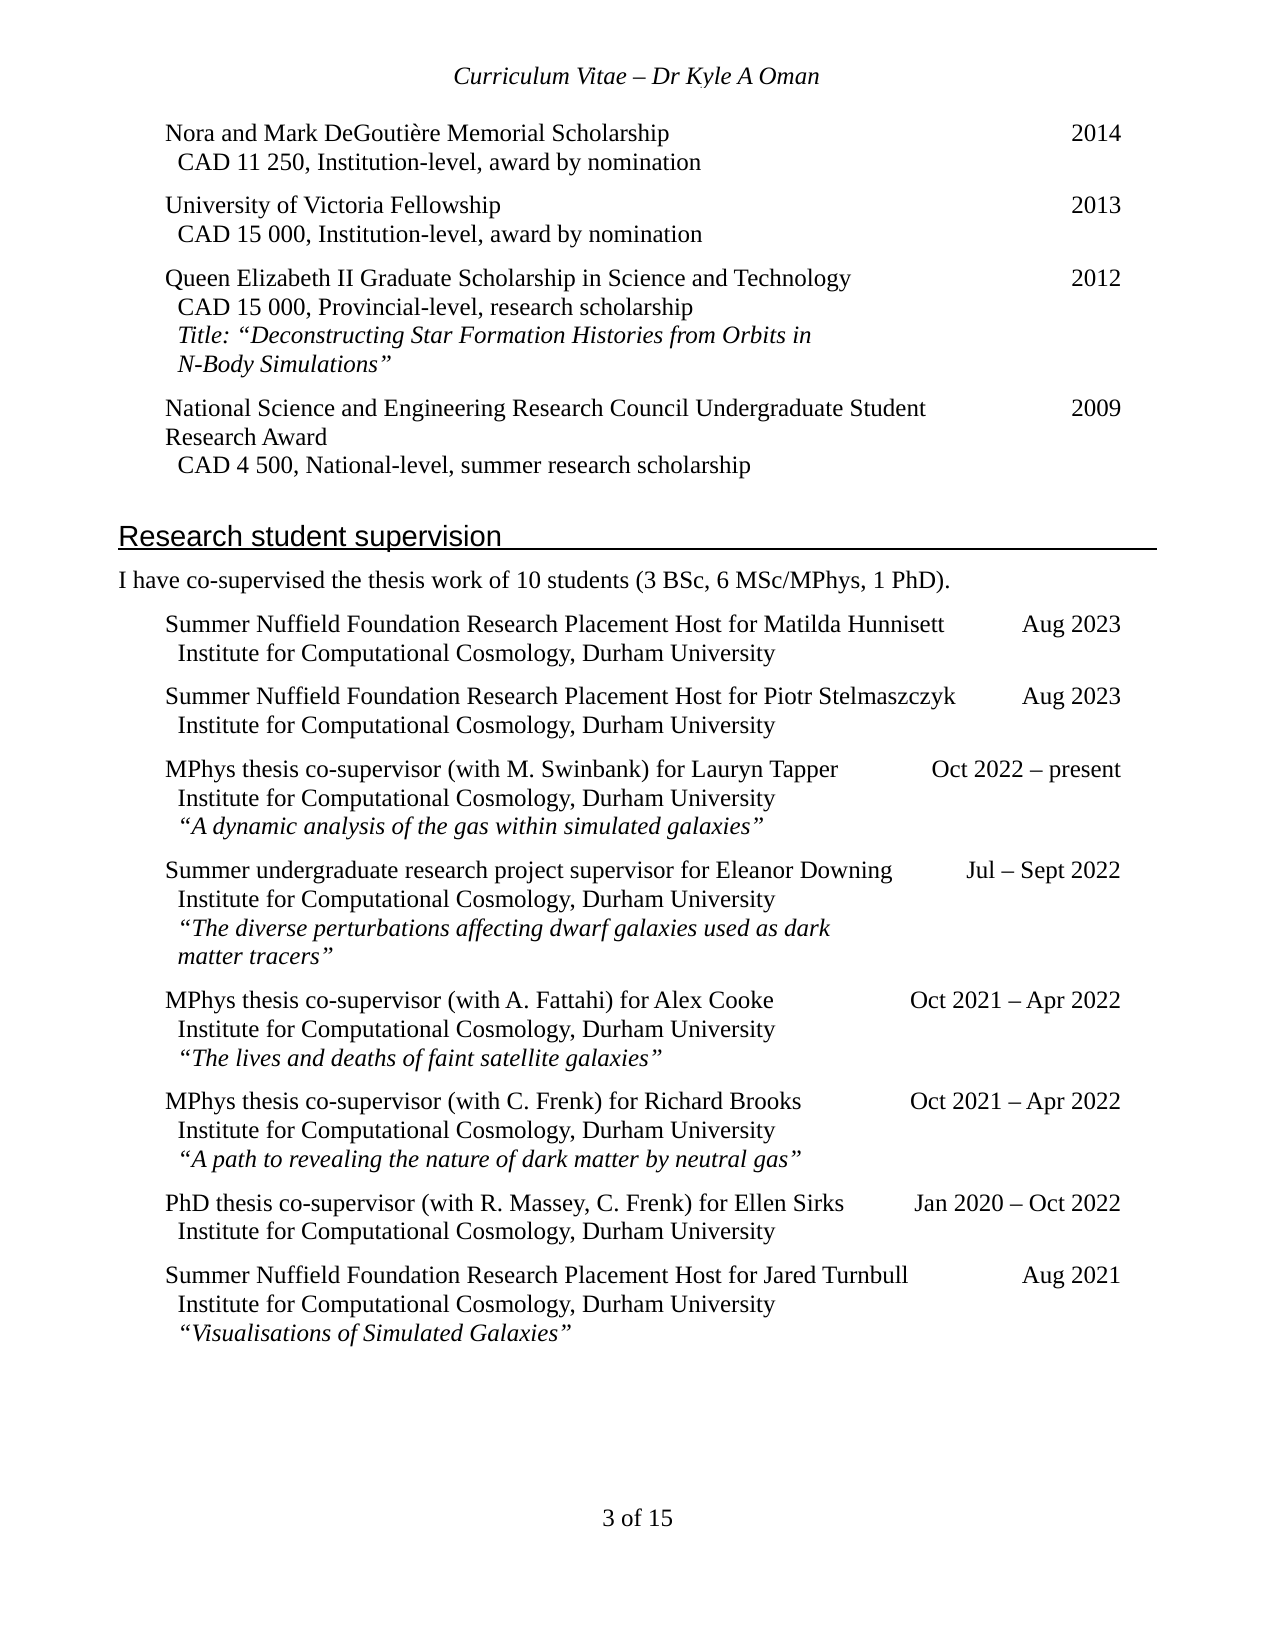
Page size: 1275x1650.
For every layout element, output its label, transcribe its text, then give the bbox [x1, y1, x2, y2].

text MPhys thesis co-supervisor (with C. Frenk) for Richard Brooks Oct 2021 – Apr 2022 Institute for Computational Cosmology, Durham University “A path to revealing the nature of dark matter by neutral gas” [118, 1086, 1157, 1173]
text Queen Elizabeth II Graduate Scholarship in Science and Technology 2012 CAD 15 000, Provincial-level, research scholarship Title: “Deconstructing Star Formation Histories from Orbits in N-Body Simulations” [118, 263, 1157, 378]
text Summer undergraduate research project supervisor for Eleanor Downing Jul – Sept 2022 Institute for Computational Cosmology, Durham University “The diverse perturbations affecting dwarf galaxies used as dark matter tracers” [118, 855, 1157, 970]
text Summer Nuffield Foundation Research Placement Host for Jared Turnbull Aug 2021 Institute for Computational Cosmology, Durham University “Visualisations of Simulated Galaxies” [118, 1260, 1157, 1346]
text PhD thesis co-supervisor (with R. Massey, C. Frenk) for Ellen Sirks Jan 2020 – Oct 2022 Institute for Computational Cosmology, Durham University [118, 1188, 1157, 1245]
text Nora and Mark DeGoutière Memorial Scholarship 2014 CAD 11 250, Institution-level, award by nomination [118, 118, 1157, 175]
text Summer Nuffield Foundation Research Placement Host for Matilda Hunnisett Aug 2023 Institute for Computational Cosmology, Durham University [118, 609, 1157, 666]
text University of Victoria Fellowship 2013 CAD 15 000, Institution-level, award by nomination [118, 190, 1157, 248]
subtitle Research student supervision [118, 519, 1157, 548]
text Summer Nuffield Foundation Research Placement Host for Piotr Stelmaszczyk Aug 2023 Institute for Computational Cosmology, Durham University [118, 681, 1157, 739]
text MPhys thesis co-supervisor (with A. Fattahi) for Alex Cooke Oct 2021 – Apr 2022 Institute for Computational Cosmology, Durham University “The lives and deaths of faint satellite galaxies” [118, 985, 1157, 1071]
text MPhys thesis co-supervisor (with M. Swinbank) for Lauryn Tapper Oct 2022 – present Institute for Computational Cosmology, Durham University “A dynamic analysis of the gas within simulated galaxies” [118, 754, 1157, 840]
text I have co-supervised the thesis work of 10 students (3 BSc, 6 MSc/MPhys, 1 PhD). [118, 565, 1157, 594]
text National Science and Engineering Research Council Undergraduate Student 2009 Research Award CAD 4 500, National-level, summer research scholarship [118, 393, 1157, 479]
